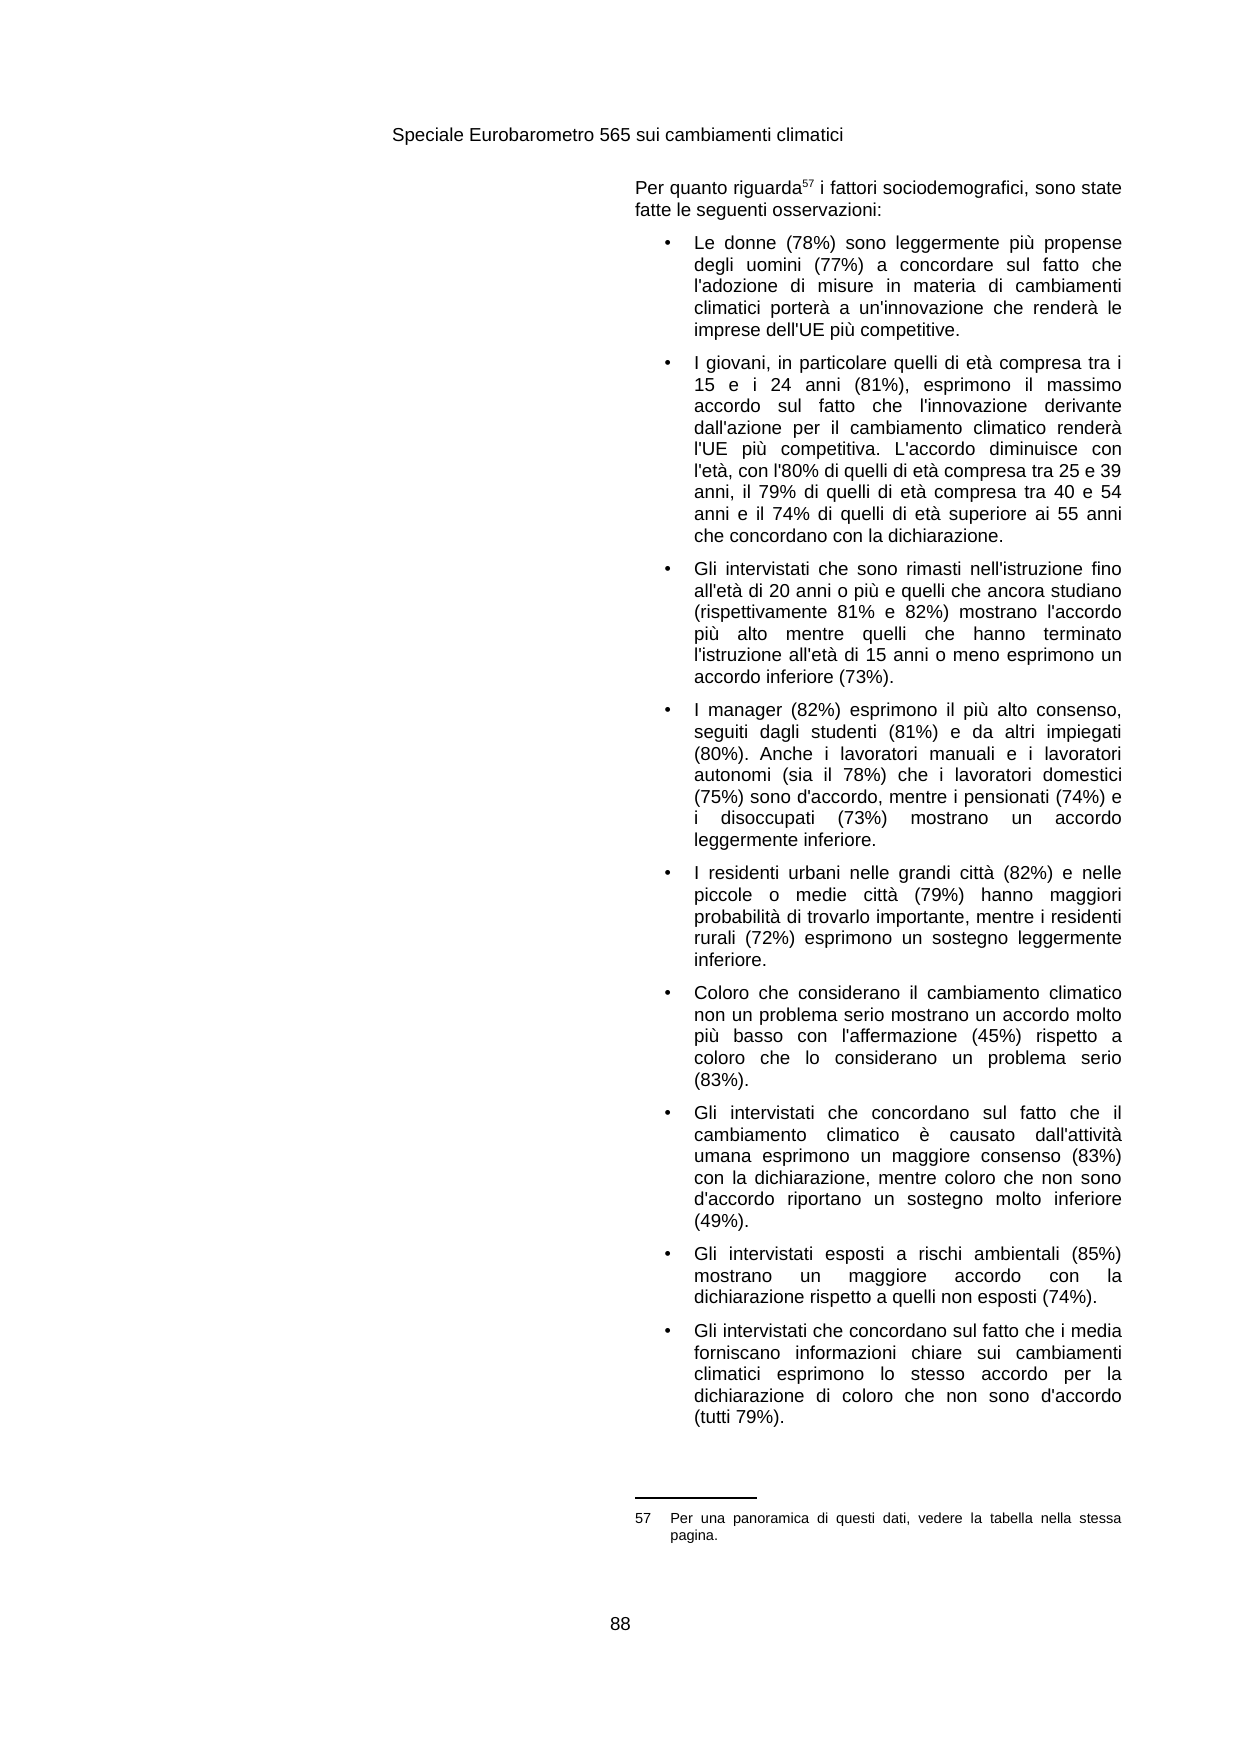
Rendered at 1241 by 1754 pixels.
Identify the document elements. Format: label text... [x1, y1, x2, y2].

list Gli intervistati che concordano sul fatto che il cambiamento climatico è causato dall'attività umana esprimono un maggiore consenso (83%) con la dichiarazione, mentre coloro che non sono d'accordo riportano un sostegno molto inferiore (49%). [664, 1102, 1122, 1231]
list Gli intervistati che concordano sul fatto che i media forniscano informazioni chiare sui cambiamenti climatici esprimono lo stesso accordo per la dichiarazione di coloro che non sono d'accordo (tutti 79%). [664, 1320, 1122, 1428]
list I residenti urbani nelle grandi città (82%) e nelle piccole o medie città (79%) hanno maggiori probabilità di trovarlo importante, mentre i residenti rurali (72%) esprimono un sostegno leggermente inferiore. [664, 862, 1122, 970]
text Per una panoramica di questi dati, vedere la tabella nella stessa pagina. [635, 1510, 1122, 1543]
list Gli intervistati esposti a rischi ambientali (85%) mostrano un maggiore accordo con la dichiarazione rispetto a quelli non esposti (74%). [664, 1243, 1122, 1308]
list Gli intervistati che sono rimasti nell'istruzione fino all'età di 20 anni o più e quelli che ancora studiano (rispettivamente 81% e 82%) mostrano l'accordo più alto mentre quelli che hanno terminato l'istruzione all'età di 15 anni o meno esprimono un accordo inferiore (73%). [664, 558, 1122, 687]
list Coloro che considerano il cambiamento climatico non un problema serio mostrano un accordo molto più basso con l'affermazione (45%) rispetto a coloro che lo considerano un problema serio (83%). [664, 982, 1122, 1090]
text Per quanto riguarda i fattori sociodemografici, sono state fatte le seguenti osservazioni: [635, 177, 1122, 220]
list Le donne (78%) sono leggermente più propense degli uomini (77%) a concordare sul fatto che l'adozione di misure in materia di cambiamenti climatici porterà a un'innovazione che renderà le imprese dell'UE più competitive. [664, 232, 1122, 340]
list I giovani, in particolare quelli di età compresa tra i 15 e i 24 anni (81%), esprimono il massimo accordo sul fatto che l'innovazione derivante dall'azione per il cambiamento climatico renderà l'UE più competitiva. L'accordo diminuisce con l'età, con l'80% di quelli di età compresa tra 25 e 39 anni, il 79% di quelli di età compresa tra 40 e 54 anni e il 74% di quelli di età superiore ai 55 anni che concordano con la dichiarazione. [664, 352, 1122, 546]
list I manager (82%) esprimono il più alto consenso, seguiti dagli studenti (81%) e da altri impiegati (80%). Anche i lavoratori manuali e i lavoratori autonomi (sia il 78%) che i lavoratori domestici (75%) sono d'accordo, mentre i pensionati (74%) e i disoccupati (73%) mostrano un accordo leggermente inferiore. [664, 699, 1122, 850]
